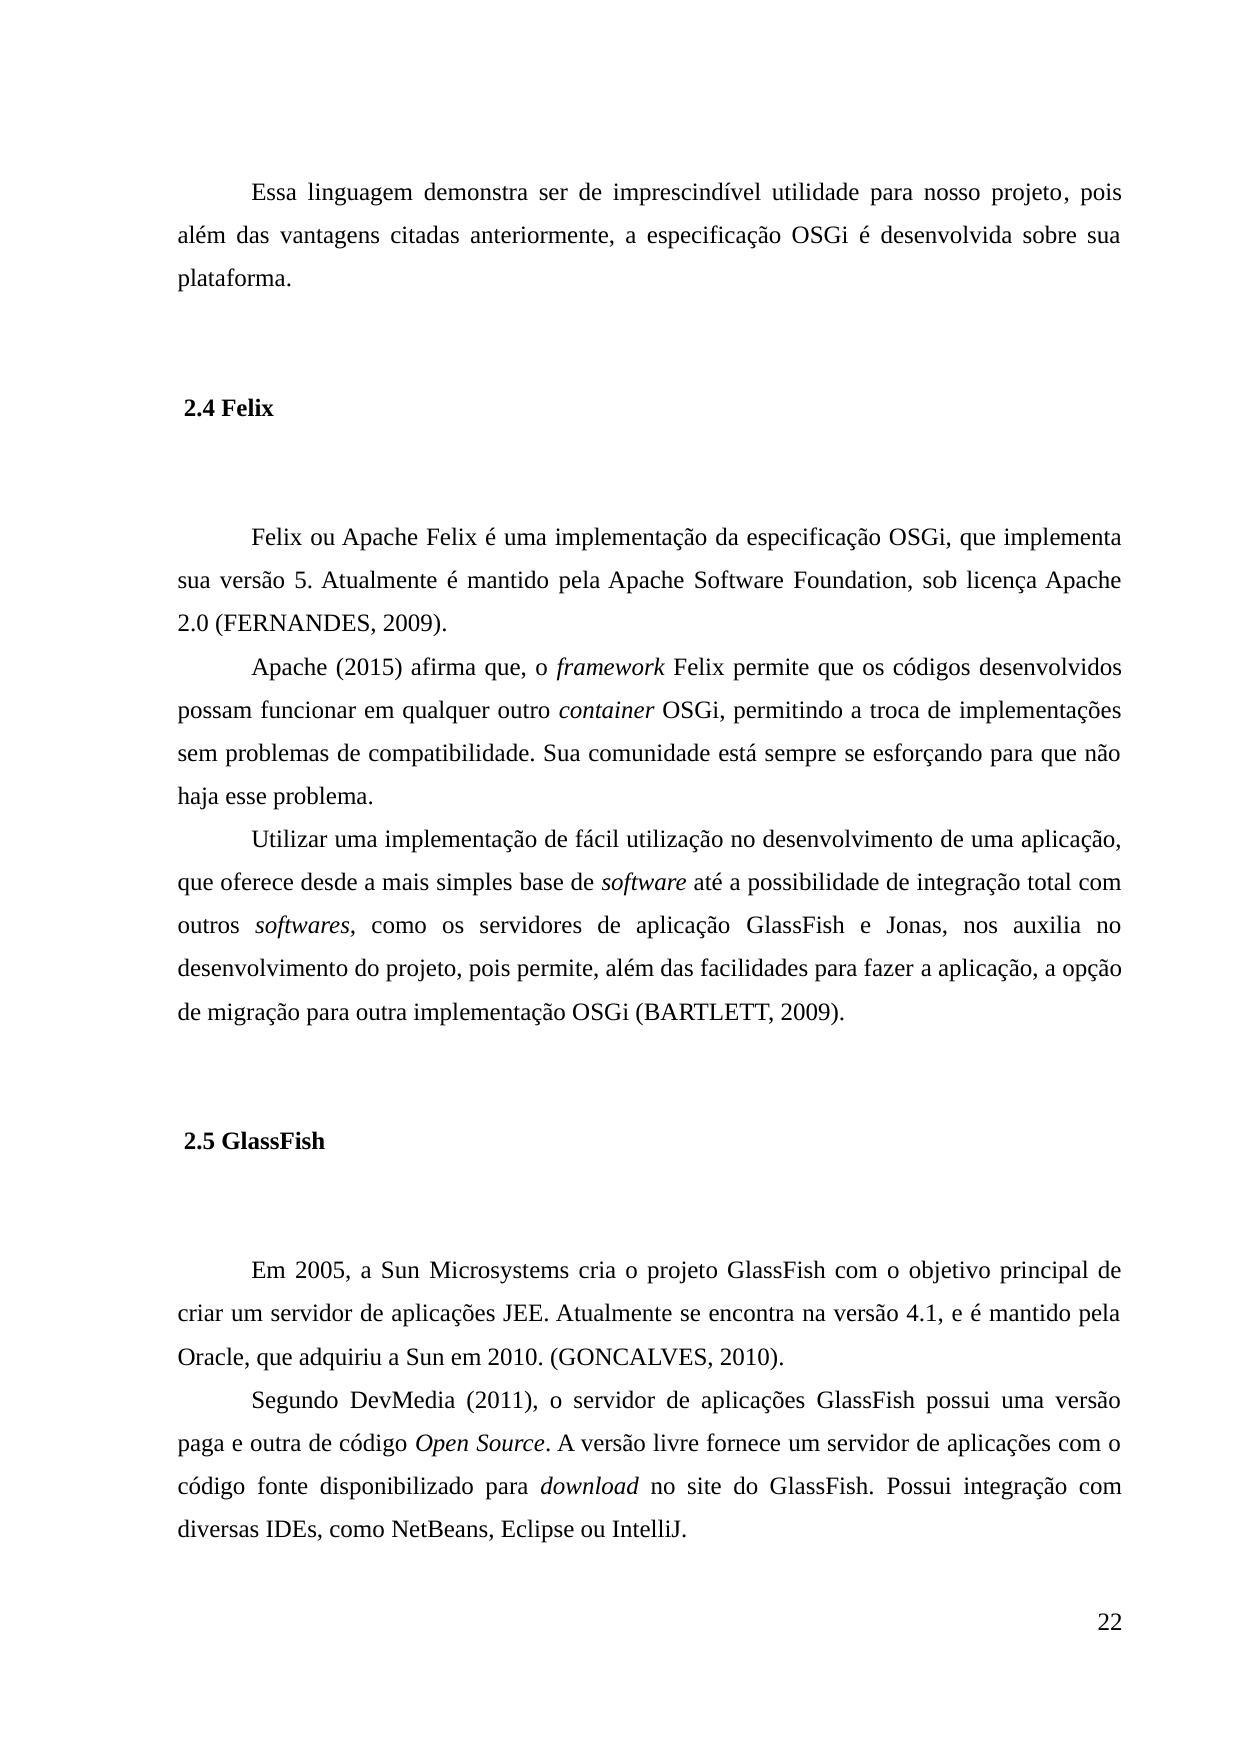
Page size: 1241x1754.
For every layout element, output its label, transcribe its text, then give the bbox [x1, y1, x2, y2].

text Felix ou Apache Felix é uma implementação da especificação OSGi, que implementa sua versão 5. Atualmente é mantido pela Apache Software Foundation, sob licença Apache 2.0 (FERNANDES, 2009). [177, 522, 1122, 637]
text Apache (2015) afirma que, o framework Felix permite que os códigos desenvolvidos possam funcionar em qualquer outro container OSGi, permitindo a troca de implementações sem problemas de compatibilidade. Sua comunidade está sempre se esforçando para que não haja esse problema. [177, 652, 1122, 810]
text Segundo DevMedia (2011), o servidor de aplicações GlassFish possui uma versão paga e outra de código Open Source. A versão livre fornece um servidor de aplicações com o código fonte disponibilizado para download no site do GlassFish. Possui integração com diversas IDEs, como NetBeans, Eclipse ou IntelliJ. [177, 1385, 1122, 1543]
text Utilizar uma implementação de fácil utilização no desenvolvimento de uma aplicação, que oferece desde a mais simples base de software até a possibilidade de integração total com outros softwares, como os servidores de aplicação GlassFish e Jonas, nos auxilia no desenvolvimento do projeto, pois permite, além das facilidades para fazer a aplicação, a opção de migração para outra implementação OSGi (BARTLETT, 2009). [177, 824, 1122, 1025]
text Em 2005, a Sun Microsystems cria o projeto GlassFish com o objetivo principal de criar um servidor de aplicações JEE. Atualmente se encontra na versão 4.1, e é mantido pela Oracle, que adquiriu a Sun em 2010. (GONCALVES, 2010). [177, 1255, 1122, 1370]
text Essa linguagem demonstra ser de imprescindível utilidade para nosso projeto, pois além das vantagens citadas anteriormente, a especificação OSGi é desenvolvida sobre sua plataforma. [177, 177, 1122, 292]
subtitle Felix [177, 393, 1122, 422]
subtitle GlassFish [177, 1126, 1122, 1155]
